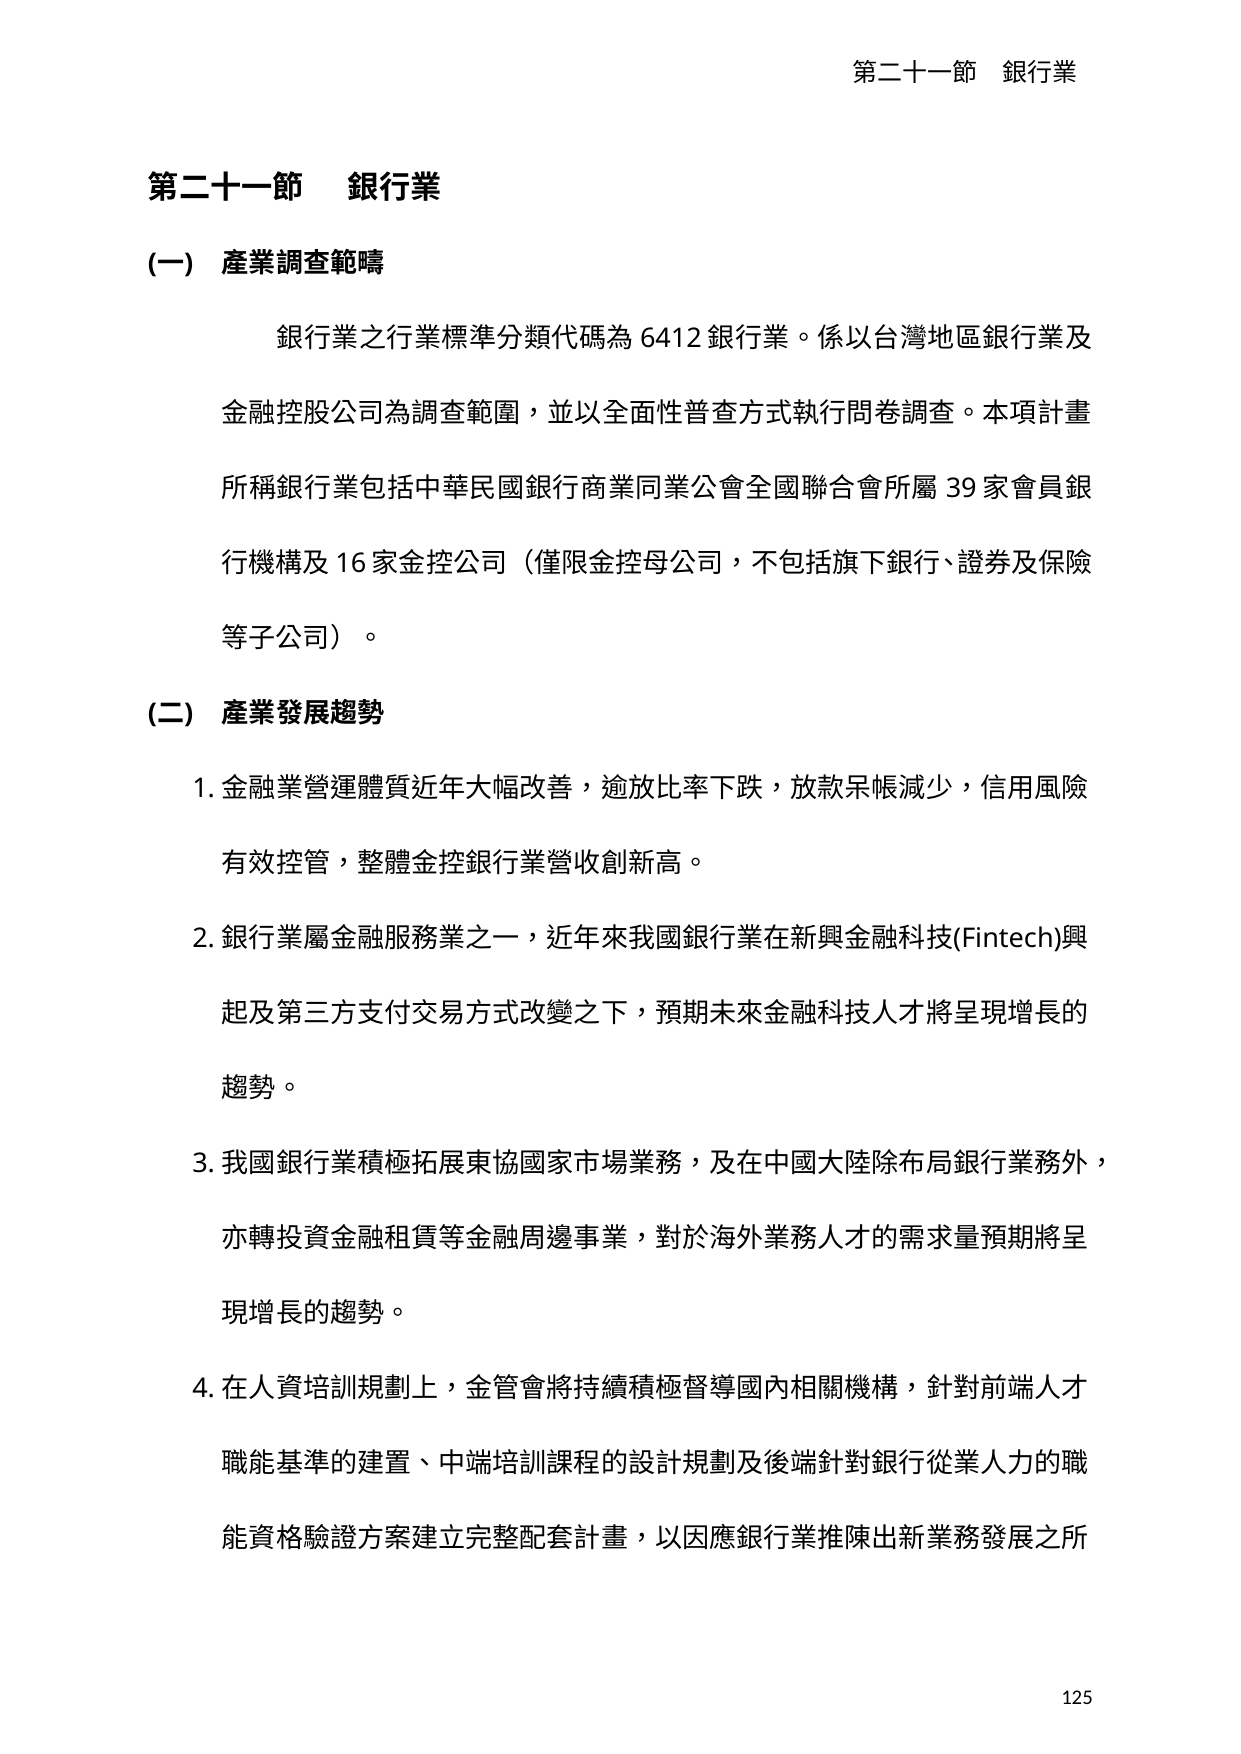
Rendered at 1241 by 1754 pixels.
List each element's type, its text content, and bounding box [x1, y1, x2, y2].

text 銀行業之行業標準分類代碼為6412銀行業。係以台灣地區銀行業及金融控股公司為調查範圍，並以全面性普查方式執行問卷調查。本項計畫所稱銀行業包括中華民國銀行商業同業公會全國聯合會所屬39家會員銀行機構及16家金控公司（僅限金控母公司，不包括旗下銀行、證券及保險等子公司）。 [221, 298, 1092, 673]
list 在人資培訓規劃上，金管會將持續積極督導國內相關機構，針對前端人才職能基準的建置、中端培訓課程的設計規劃及後端針對銀行從業人力的職能資格驗證方案建立完整配套計畫，以因應銀行業推陳出新業務發展之所 [192, 1348, 1092, 1573]
list 我國銀行業積極拓展東協國家市場業務，及在中國大陸除布局銀行業務外，亦轉投資金融租賃等金融周邊事業，對於海外業務人才的需求量預期將呈現增長的趨勢。 [192, 1123, 1092, 1348]
subtitle 銀行業 [148, 148, 1092, 223]
list 產業發展趨勢 [148, 673, 1092, 748]
list 銀行業屬金融服務業之一，近年來我國銀行業在新興金融科技(Fintech)興起及第三方支付交易方式改變之下，預期未來金融科技人才將呈現增長的趨勢。 [192, 898, 1092, 1123]
list 金融業營運體質近年大幅改善，逾放比率下跌，放款呆帳減少，信用風險有效控管，整體金控銀行業營收創新高。 [192, 748, 1092, 898]
list 產業調查範疇 [148, 223, 1092, 298]
